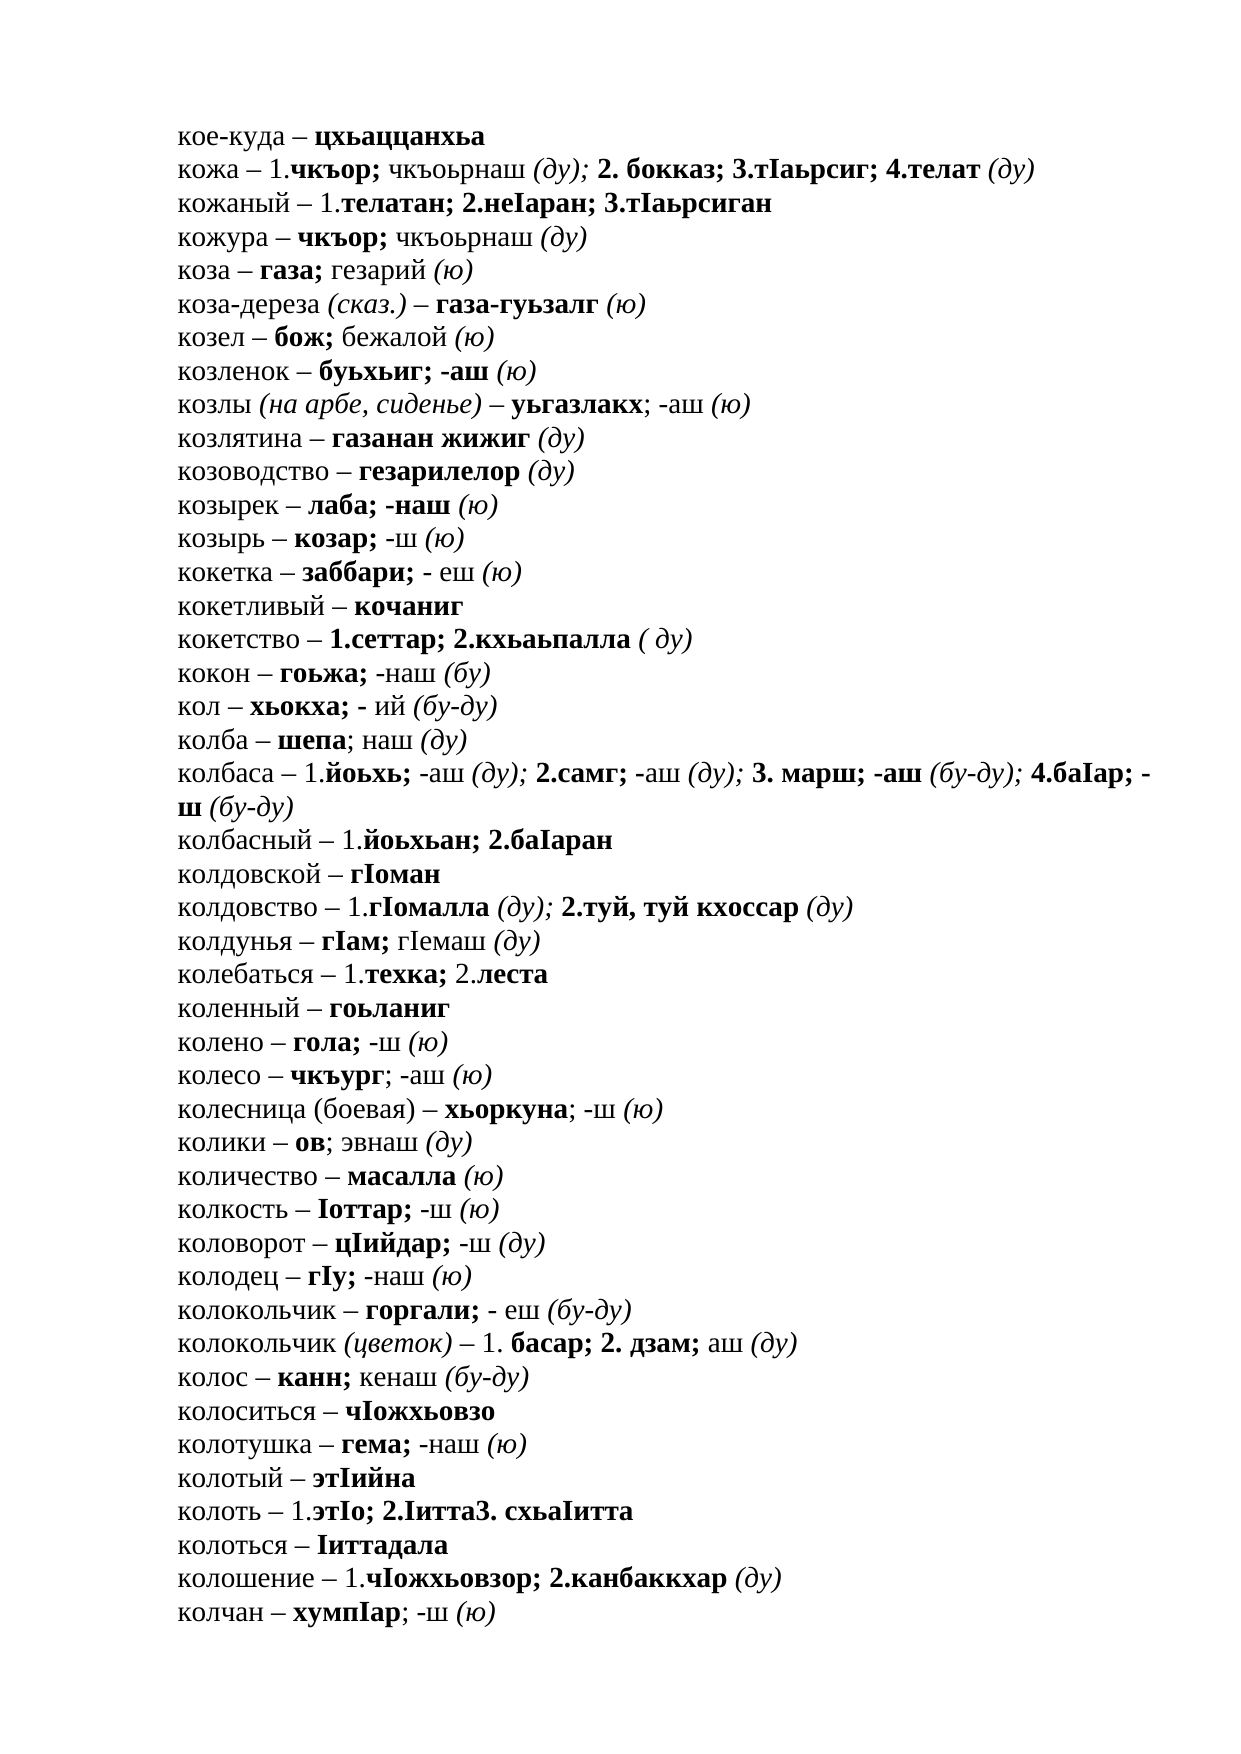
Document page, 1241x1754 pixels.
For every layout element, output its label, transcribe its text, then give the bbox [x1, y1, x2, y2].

text козырь – козар; -ш (ю) [177, 521, 1152, 554]
text кожаный – 1.телатан; 2.неӀаран; 3.тӀаьрсиган [177, 185, 1152, 219]
text кожура – чкъор; чкъоьрнаш (ду) [177, 219, 1152, 252]
text коза – газа; гезарий (ю) [177, 252, 1152, 286]
text козленок – буьхьиг; -аш (ю) [177, 353, 1152, 386]
text колебаться – 1.техка; 2.леста [177, 957, 1152, 990]
text кол – хьокха; - ий (бу-ду) [177, 688, 1152, 722]
text колкость – Ӏоттар; -ш (ю) [177, 1191, 1152, 1225]
text колошение – 1.чӀожхьовзор; 2.канбаккхар (ду) [177, 1560, 1152, 1594]
text колоть – 1.этӀо; 2.Ӏитта3. схьаӀитта [177, 1493, 1152, 1527]
text кокетливый – кочаниг [177, 588, 1152, 621]
text колотый – этӀийна [177, 1460, 1152, 1493]
text коза-дереза (сказ.) – газа-гуьзалг (ю) [177, 286, 1152, 319]
text колба – шепа; наш (ду) [177, 722, 1152, 755]
text кокон – гоьжа; -наш (бу) [177, 655, 1152, 688]
text колодец – гӀу; -наш (ю) [177, 1258, 1152, 1292]
text колики – ов; эвнаш (ду) [177, 1124, 1152, 1158]
text колдовство – 1.гӀомалла (ду); 2.туй, туй кхоссар (ду) [177, 889, 1152, 923]
text колбасный – 1.йоьхьан; 2.баӀаран [177, 822, 1152, 856]
text колотушка – гема; -наш (ю) [177, 1426, 1152, 1460]
text коловорот – цӀийдар; -ш (ду) [177, 1225, 1152, 1258]
text кое-куда – цхьаццанхьа [177, 118, 1152, 152]
text колесо – чкъург; -аш (ю) [177, 1057, 1152, 1091]
text колдовской – гӀоман [177, 856, 1152, 889]
text козлятина – газанан жижиг (ду) [177, 420, 1152, 453]
text колоться – Ӏиттадала [177, 1527, 1152, 1560]
text колено – гола; -ш (ю) [177, 1024, 1152, 1057]
text колбаса – 1.йоьхь; -аш (ду); 2.самг; -аш (ду); 3. марш; -аш (бу-ду); 4.баӀар; -ш (бу-ду) [177, 755, 1152, 822]
text колокольчик (цветок) – 1. басар; 2. дзам; аш (ду) [177, 1326, 1152, 1359]
text козырек – лаба; -наш (ю) [177, 487, 1152, 521]
text козлы (на арбе, сиденье) – уьгазлакх; -аш (ю) [177, 386, 1152, 420]
text коленный – гоьланиг [177, 990, 1152, 1024]
text колдунья – гӀам; гӀемаш (ду) [177, 923, 1152, 957]
text колос – канн; кенаш (бу-ду) [177, 1359, 1152, 1393]
text козоводство – гезарилелор (ду) [177, 453, 1152, 487]
text кожа – 1.чкъор; чкъоьрнаш (ду); 2. бокказ; 3.тӀаьрсиг; 4.телат (ду) [177, 152, 1152, 185]
text количество – масалла (ю) [177, 1158, 1152, 1191]
text кокетство – 1.сеттар; 2.кхьаьпалла ( ду) [177, 621, 1152, 655]
text кокетка – заббари; - еш (ю) [177, 554, 1152, 588]
text колесница (боевая) – хьоркуна; -ш (ю) [177, 1091, 1152, 1124]
text козел – бож; бежалой (ю) [177, 319, 1152, 353]
text колчан – хумпӀар; -ш (ю) [177, 1594, 1152, 1627]
text колокольчик – горгали; - еш (бу-ду) [177, 1292, 1152, 1326]
text колоситься – чӀожхьовзо [177, 1393, 1152, 1426]
